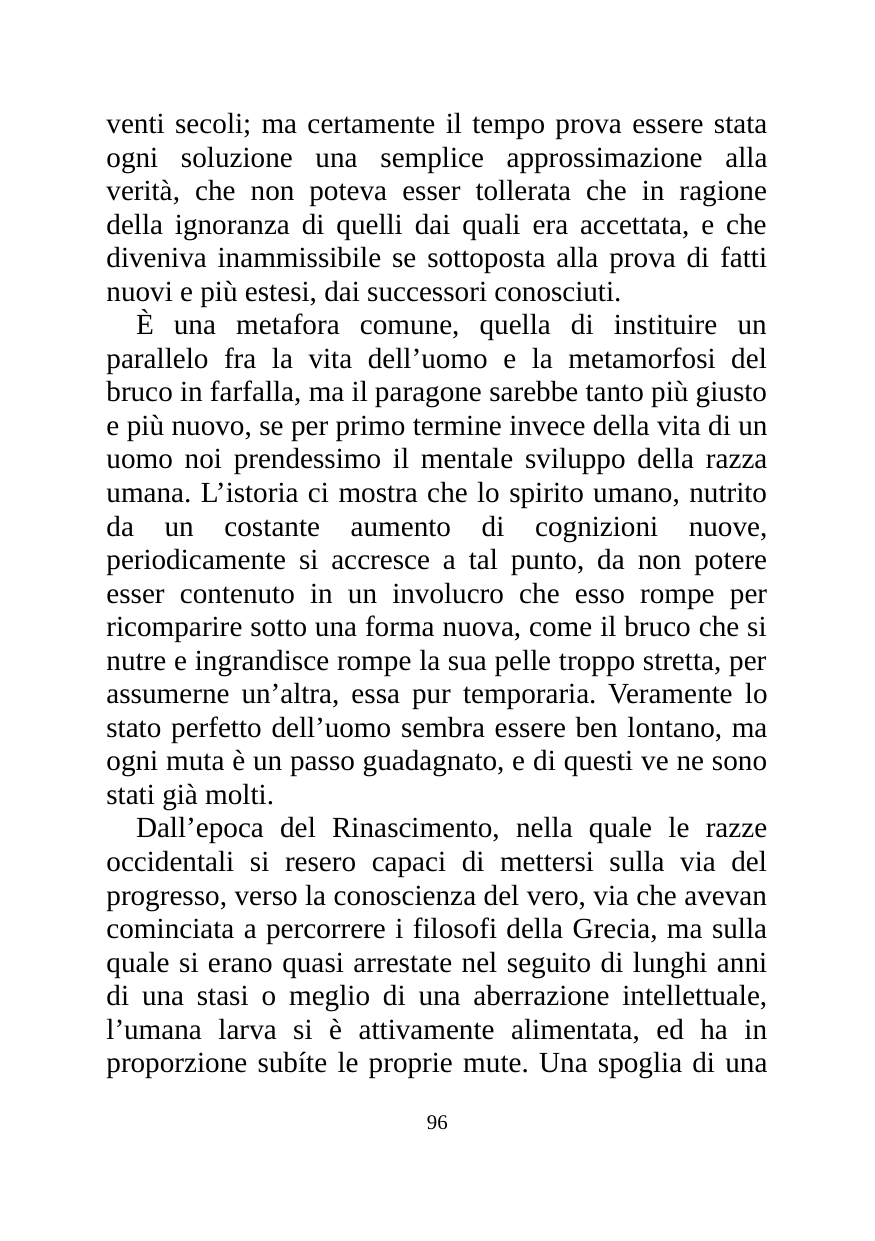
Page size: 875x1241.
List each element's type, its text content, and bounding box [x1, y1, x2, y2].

text venti secoli; ma certamente il tempo prova essere stata ogni soluzione una semplice approssimazione alla verità, che non poteva esser tollerata che in ragione della ignoranza di quelli dai quali era accettata, e che diveniva inammissibile se sottoposta alla prova di fatti nuovi e più estesi, dai successori conosciuti. [106, 106, 768, 307]
text Dall’epoca del Rinascimento, nella quale le razze occidentali si resero capaci di mettersi sulla via del progresso, verso la conoscienza del vero, via che avevan cominciata a percorrere i filosofi della Grecia, ma sulla quale si erano quasi arrestate nel seguito di lunghi anni di una stasi o meglio di una aberrazione intellettuale, l’umana larva si è attivamente alimentata, ed ha in proporzione subíte le proprie mute. Una spoglia di una [106, 811, 768, 1079]
text È una metafora comune, quella di instituire un parallelo fra la vita dell’uomo e la metamorfosi del bruco in farfalla, ma il paragone sarebbe tanto più giusto e più nuovo, se per primo termine invece della vita di un uomo noi prendessimo il mentale sviluppo della razza umana. L’istoria ci mostra che lo spirito umano, nutrito da un costante aumento di cognizioni nuove, periodicamente si accresce a tal punto, da non potere esser contenuto in un involucro che esso rompe per ricomparire sotto una forma nuova, come il bruco che si nutre e ingrandisce rompe la sua pelle troppo stretta, per assumerne un’altra, essa pur temporaria. Veramente lo stato perfetto dell’uomo sembra essere ben lontano, ma ogni muta è un passo guadagnato, e di questi ve ne sono stati già molti. [106, 307, 768, 811]
